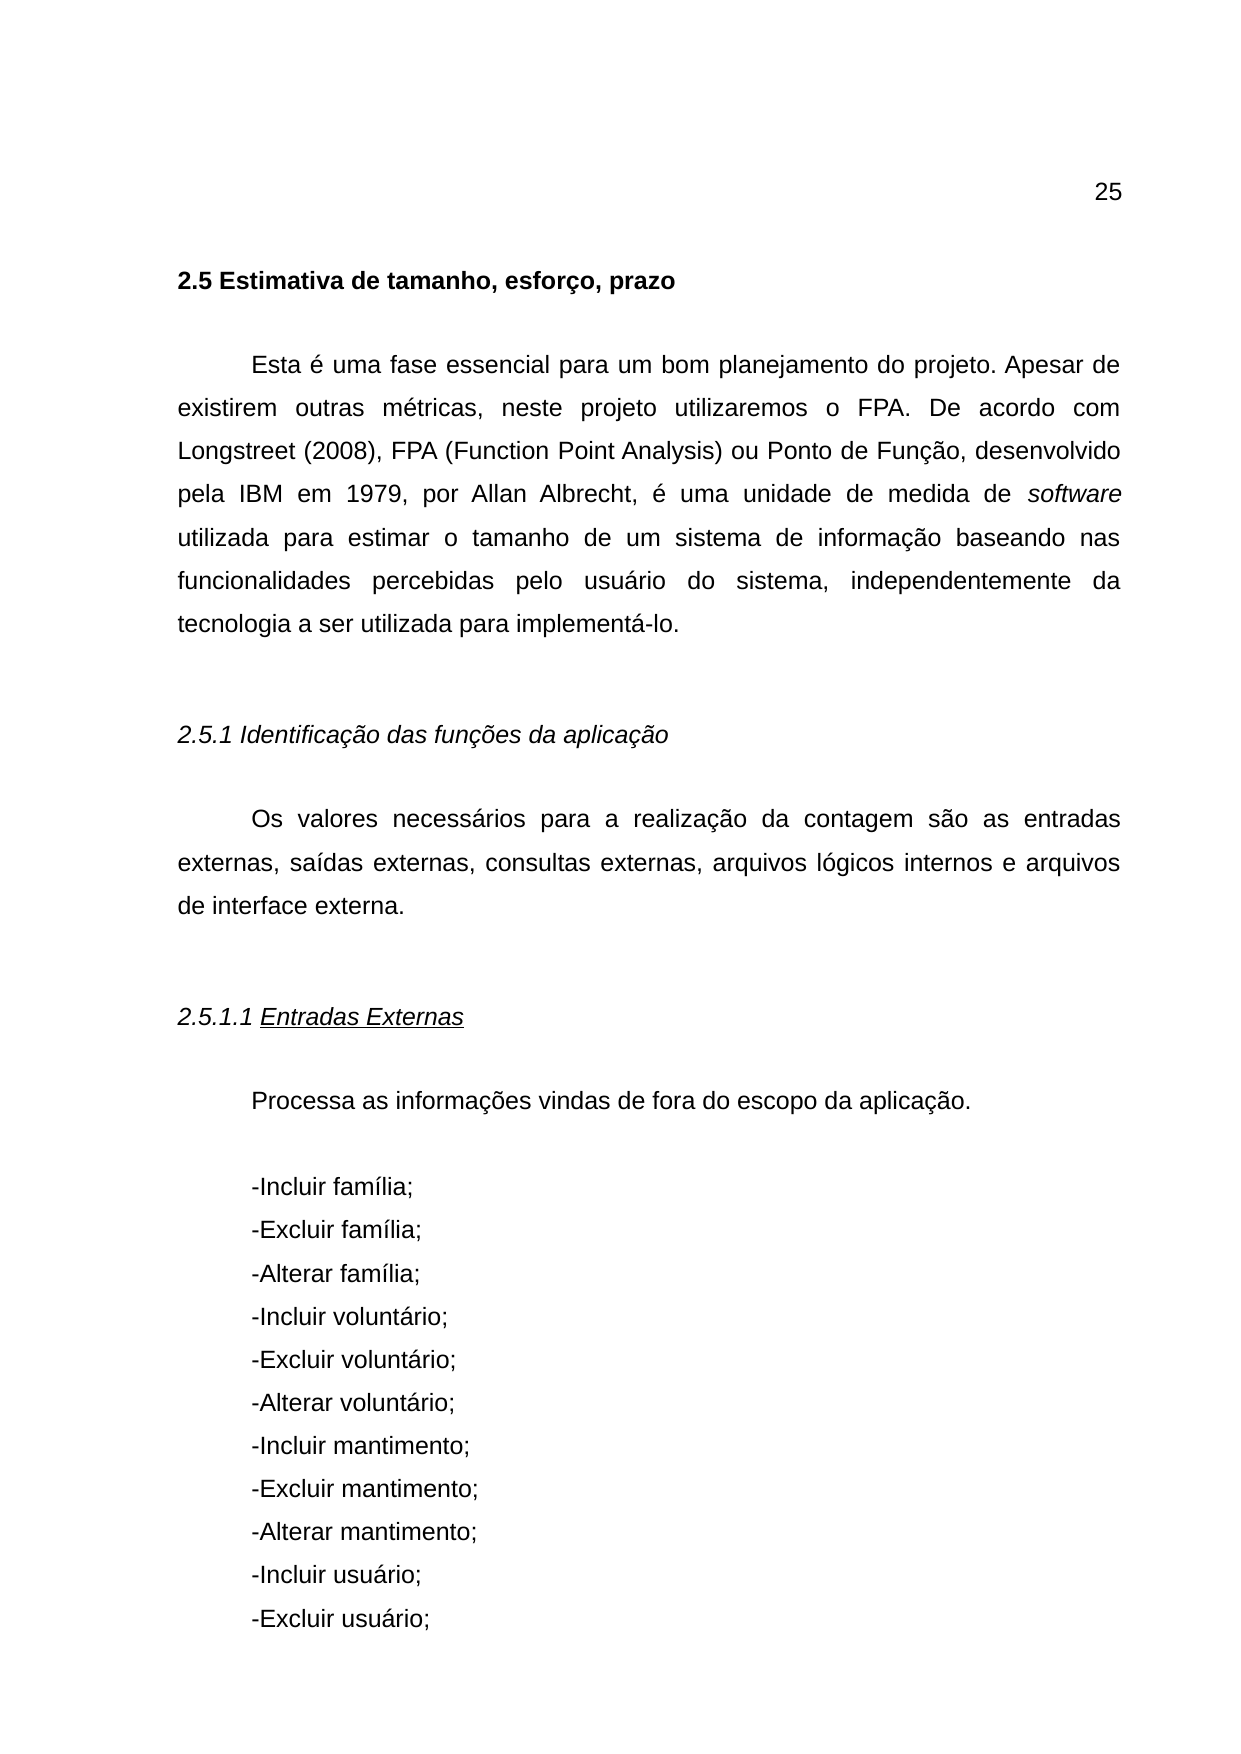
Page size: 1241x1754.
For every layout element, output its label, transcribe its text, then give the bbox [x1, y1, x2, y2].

text Esta é uma fase essencial para um bom planejamento do projeto. Apesar de existirem outras métricas, neste projeto utilizaremos o FPA. De acordo com Longstreet (2008), FPA (Function Point Analysis) ou Ponto de Função, desenvolvido pela IBM em 1979, por Allan Albrecht, é uma unidade de medida de software utilizada para estimar o tamanho de um sistema de informação baseando nas funcionalidades percebidas pelo usuário do sistema, independentemente da tecnologia a ser utilizada para implementá-lo. [177, 350, 1122, 638]
subtitle 2.5.1.1 Entradas Externas [177, 1002, 1122, 1031]
text -Alterar voluntário; [177, 1388, 1122, 1417]
subtitle 2.5 Estimativa de tamanho, esforço, prazo [177, 266, 1122, 294]
text -Incluir família; [177, 1172, 1122, 1201]
text Os valores necessários para a realização da contagem são as entradas externas, saídas externas, consultas externas, arquivos lógicos internos e arquivos de interface externa. [177, 804, 1122, 919]
text -Alterar mantimento; [177, 1517, 1122, 1546]
text -Excluir voluntário; [177, 1345, 1122, 1374]
text -Alterar família; [177, 1259, 1122, 1287]
text -Excluir mantimento; [177, 1474, 1122, 1503]
text -Excluir família; [177, 1216, 1122, 1244]
text -Incluir usuário; [177, 1561, 1122, 1589]
text -Incluir mantimento; [177, 1431, 1122, 1460]
text -Incluir voluntário; [177, 1302, 1122, 1331]
text Processa as informações vindas de fora do escopo da aplicação. [177, 1086, 1122, 1115]
text -Excluir usuário; [177, 1604, 1122, 1632]
subtitle 2.5.1 Identificação das funções da aplicação [177, 720, 1122, 749]
